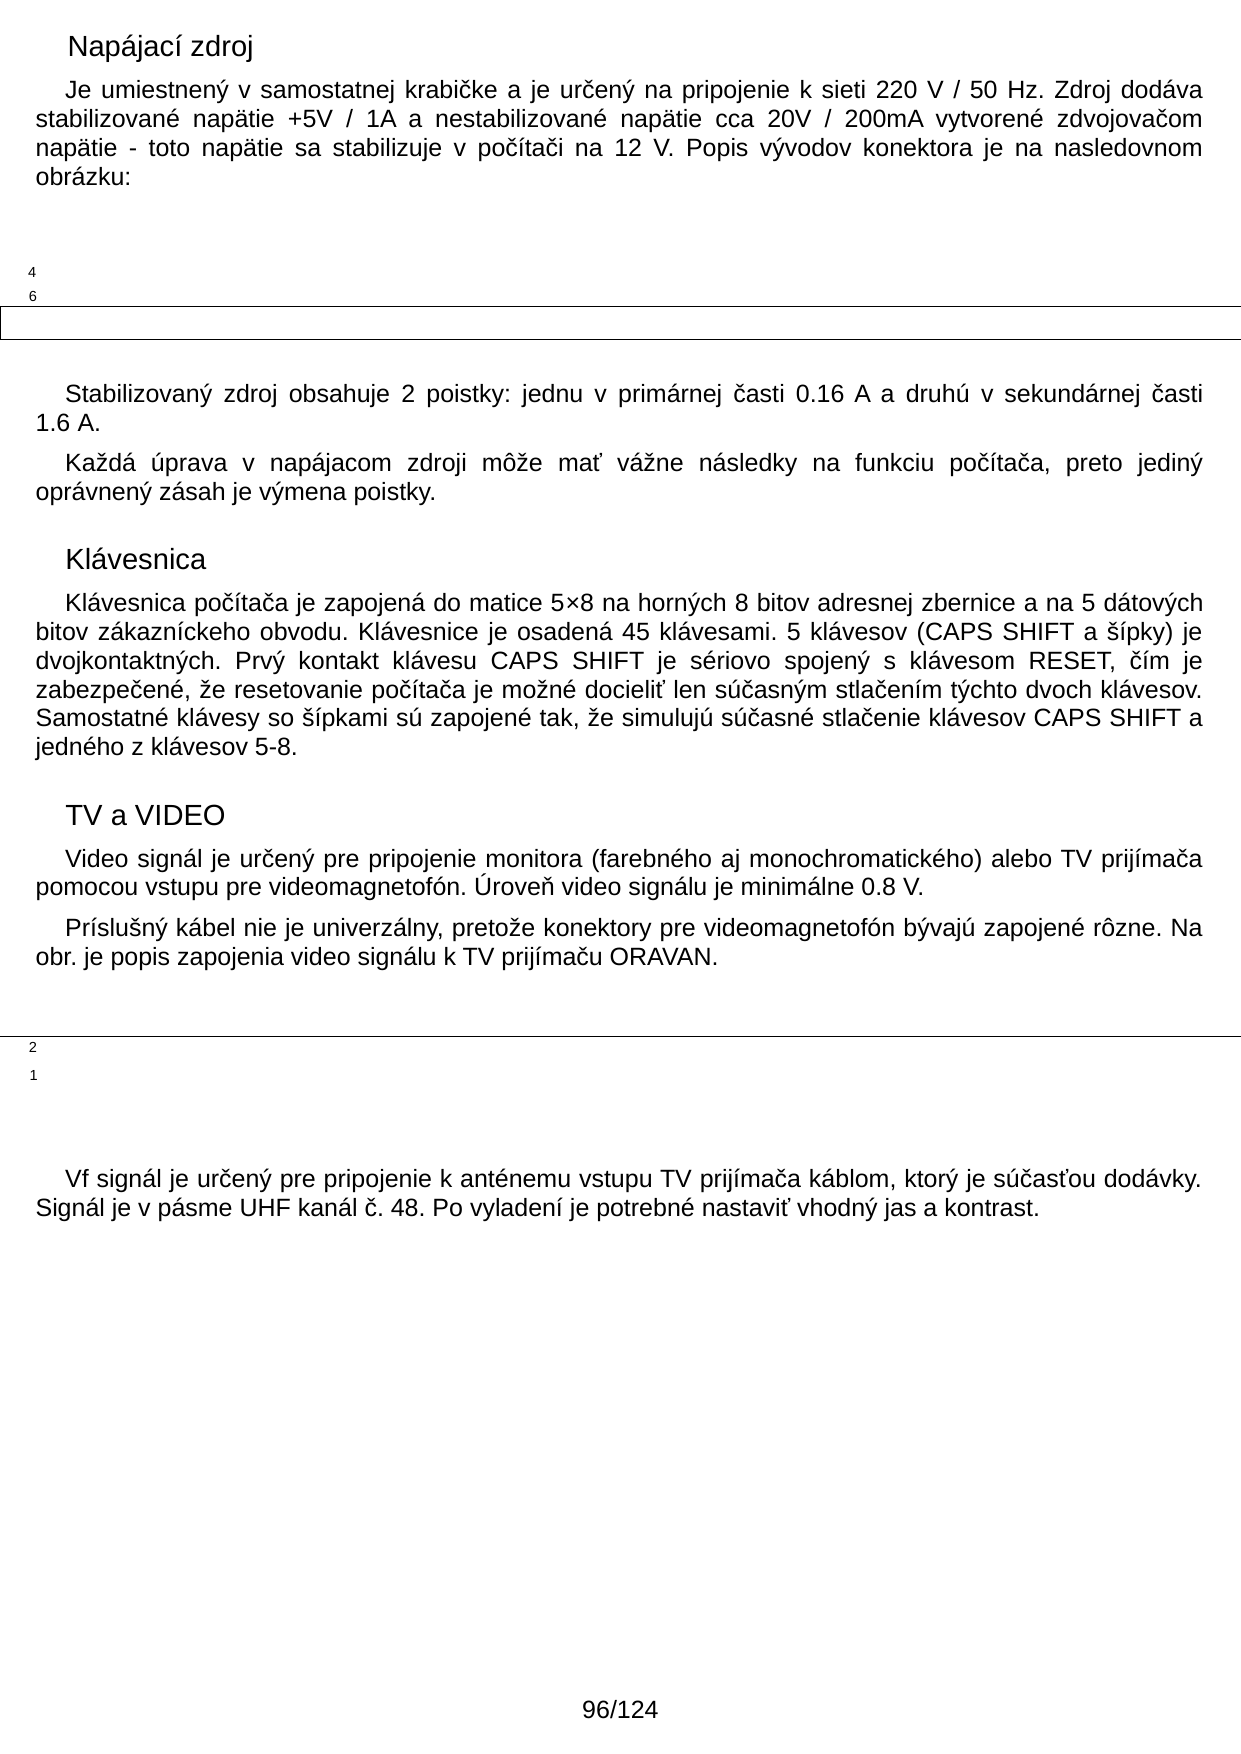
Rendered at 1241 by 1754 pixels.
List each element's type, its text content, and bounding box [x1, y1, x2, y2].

text Každá úprava v napájacom zdroji môže mať vážne následky na funkciu počítača, preto jediný oprávnený zásah je výmena poistky. [35, 448, 1205, 506]
text Klávesnica počítača je zapojená do matice 5×8 na horných 8 bitov adresnej zbernice a na 5 dátových bitov zákazníckeho obvodu. Klávesnice je osadená 45 klávesami. 5 klávesov (CAPS SHIFT a šípky) je dvojkontaktných. Prvý kontakt klávesu CAPS SHIFT je sériovo spojený s klávesom RESET, čím je zabezpečené, že resetovanie počítača je možné docieliť len súčasným stlačením týchto dvoch klávesov. Samostatné klávesy so šípkami sú zapojené tak, že simulujú súčasné stlačenie klávesov CAPS SHIFT a jedného z klávesov 5-8. [35, 588, 1205, 761]
text Príslušný kábel nie je univerzálny, pretože konektory pre videomagnetofón bývajú zapojené rôzne. Na obr. je popis zapojenia video signálu k TV prijímaču ORAVAN. [35, 913, 1205, 970]
subtitle TV a VIDEO [65, 798, 1205, 831]
subtitle Napájací zdroj [67, 29, 1205, 63]
text Je umiestnený v samostatnej krabičke a je určený na pripojenie k sieti 220 V / 50 Hz. Zdroj dodáva stabilizované napätie +5V / 1A a nestabilizované napätie cca 20V / 200mA vytvorené zdvojovačom napätie - toto napätie sa stabilizuje v počítači na 12 V. Popis vývodov konektora je na nasledovnom obrázku: [35, 76, 1205, 191]
text Stabilizovaný zdroj obsahuje 2 poistky: jednu v primárnej časti 0.16 A a druhú v sekundárnej časti 1.6 A. [35, 379, 1205, 436]
text Vf signál je určený pre pripojenie k anténemu vstupu TV prijímača káblom, ktorý je súčasťou dodávky. Signál je v pásme UHF kanál č. 48. Po vyladení je potrebné nastaviť vhodný jas a kontrast. [35, 1164, 1205, 1222]
subtitle Klávesnica [65, 542, 1205, 576]
text Video signál je určený pre pripojenie monitora (farebného aj monochromatického) alebo TV prijímača pomocou vstupu pre videomagnetofón. Úroveň video signálu je minimálne 0.8 V. [35, 844, 1205, 901]
